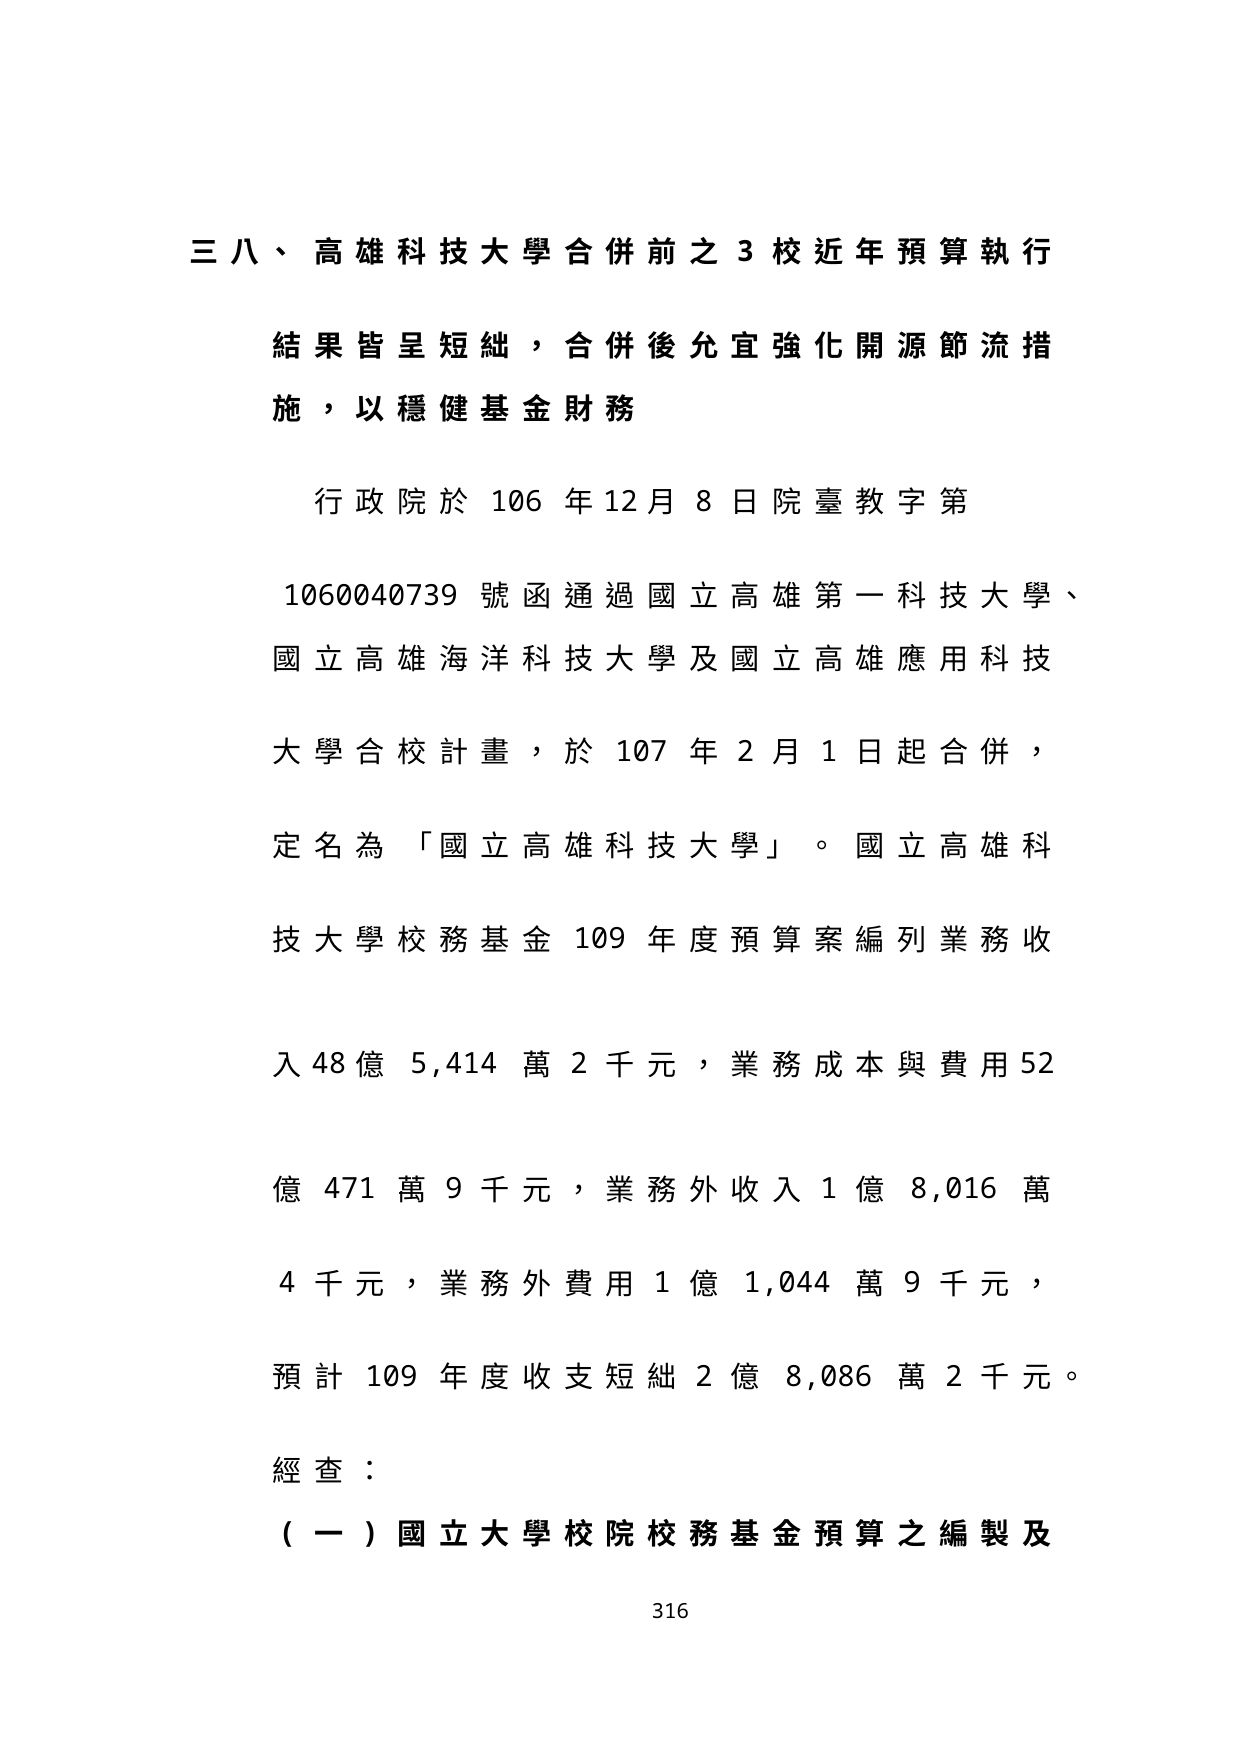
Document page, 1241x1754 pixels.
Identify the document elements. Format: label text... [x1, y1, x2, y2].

text 三八、高雄科技大學合併前之3校近年預算執行結果皆呈短絀，合併後允宜強化開源節流措施，以穩健基金財務 [183, 177, 1058, 427]
text (一)國立大學校院校務基金預算之編製及 [242, 1490, 1058, 1552]
text 行政院於106年12月8日院臺教字第1060040739號函通過國立高雄第一科技大學、國立高雄海洋科技大學及國立高雄應用科技大學合校計畫，於107年2月1日起合併，定名為「國立高雄科技大學」。國立高雄科技大學校務基金109年度預算案編列業務收入48億5,414萬2千元，業務成本與費用52億471萬9千元，業務外收入1億8,016萬4千元，業務外費用1億1,044萬9千元，預計109年度收支短絀2億8,086萬2千元。經查： [242, 427, 1058, 1490]
